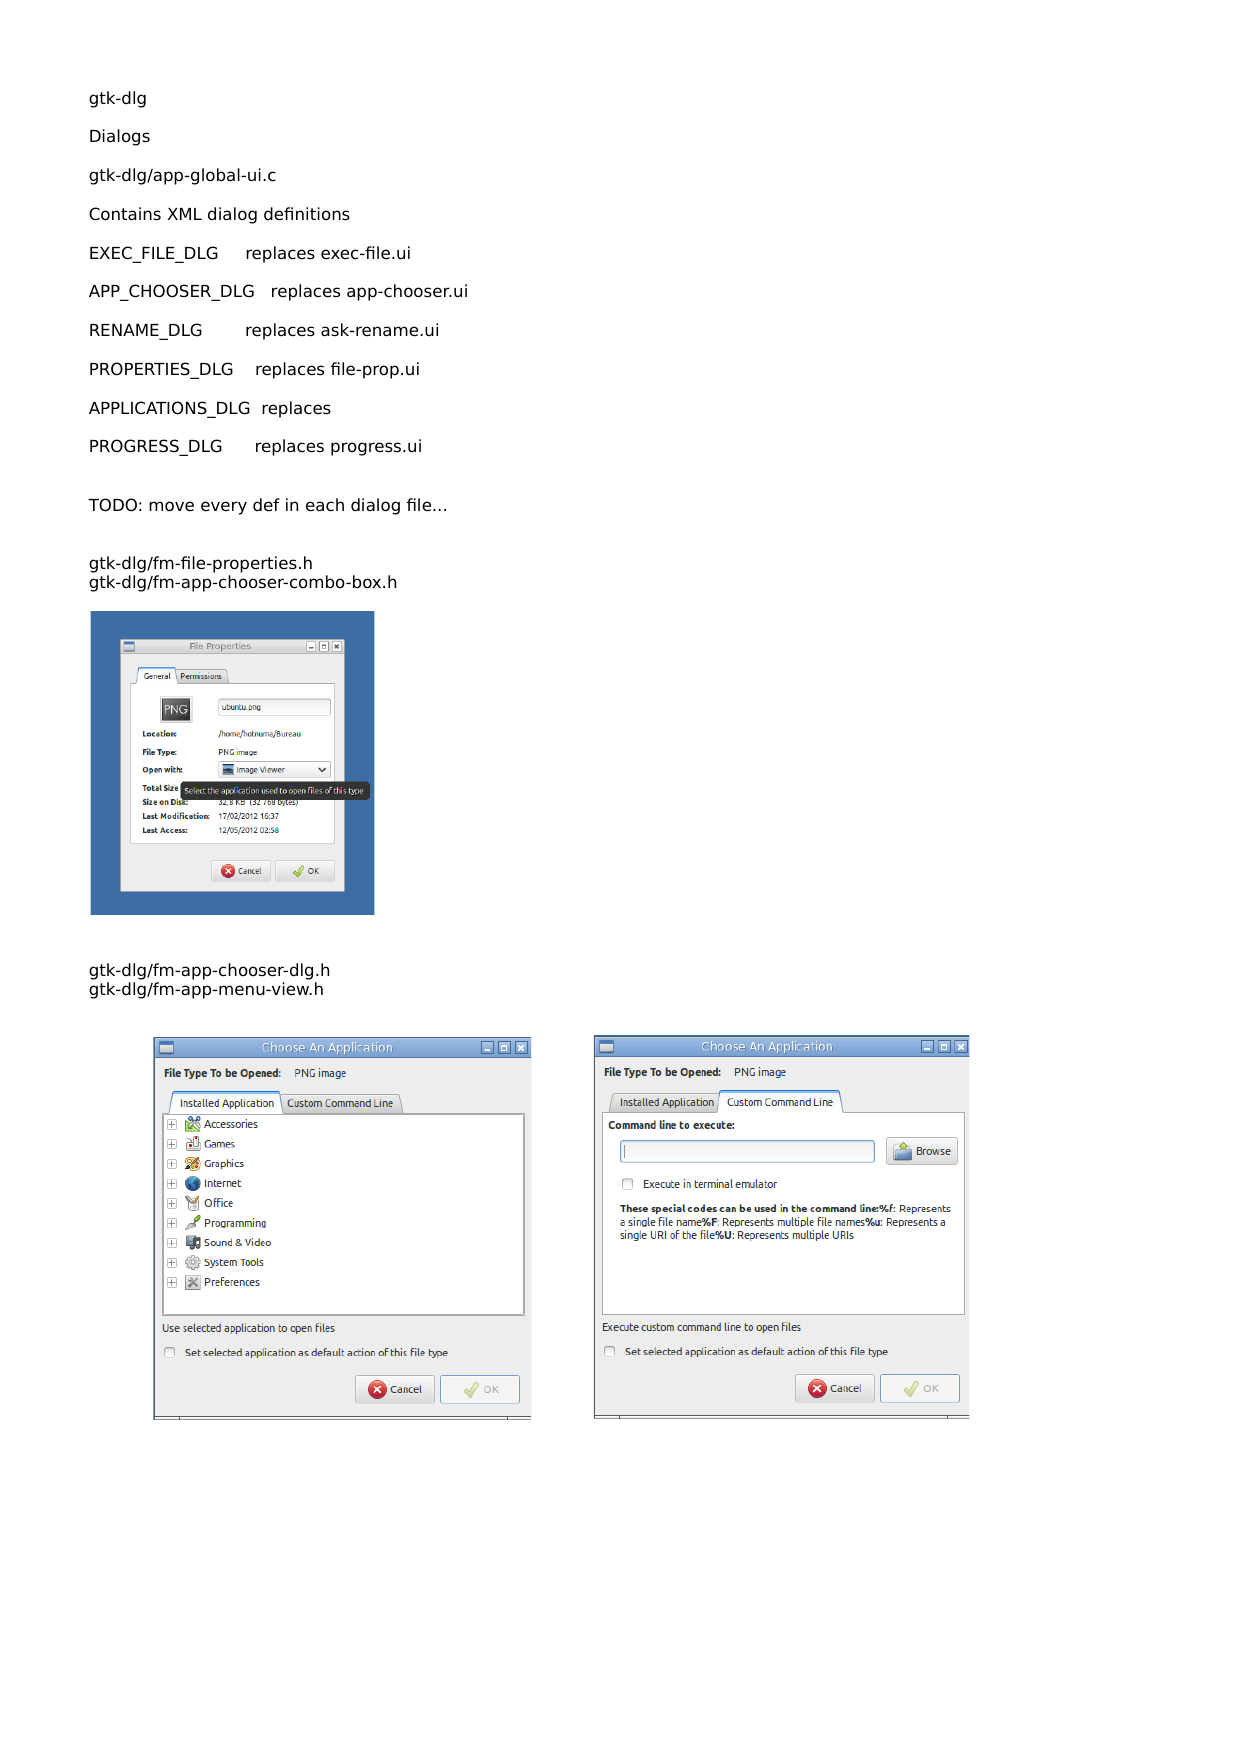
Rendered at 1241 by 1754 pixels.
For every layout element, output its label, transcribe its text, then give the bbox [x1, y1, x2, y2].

text gtk-dlg/app-global-ui.c [88, 166, 1152, 185]
text TODO: move every def in each dialog file... [88, 495, 1152, 515]
text EXEC_FILE_DLG replaces exec-file.ui [88, 243, 1152, 263]
text gtk-dlg/fm-app-menu-view.h [88, 980, 1152, 999]
text gtk-dlg/fm-app-chooser-combo-box.h [88, 573, 1152, 592]
text APP_CHOOSER_DLG replaces app-chooser.ui [88, 282, 1152, 302]
text gtk-dlg/fm-app-chooser-dlg.h [88, 960, 1152, 980]
text Contains XML dialog definitions [88, 205, 1152, 224]
picture [593, 1035, 970, 1419]
text Dialogs [88, 127, 1152, 147]
text PROPERTIES_DLG replaces file-prop.ui [88, 360, 1152, 379]
picture [90, 611, 375, 915]
text gtk-dlg [88, 88, 1152, 108]
text gtk-dlg/fm-file-properties.h [88, 553, 1152, 573]
picture [153, 1037, 532, 1420]
text APPLICATIONS_DLG replaces [88, 398, 1152, 418]
text PROGRESS_DLG replaces progress.ui [88, 437, 1152, 457]
text RENAME_DLG replaces ask-rename.ui [88, 321, 1152, 340]
